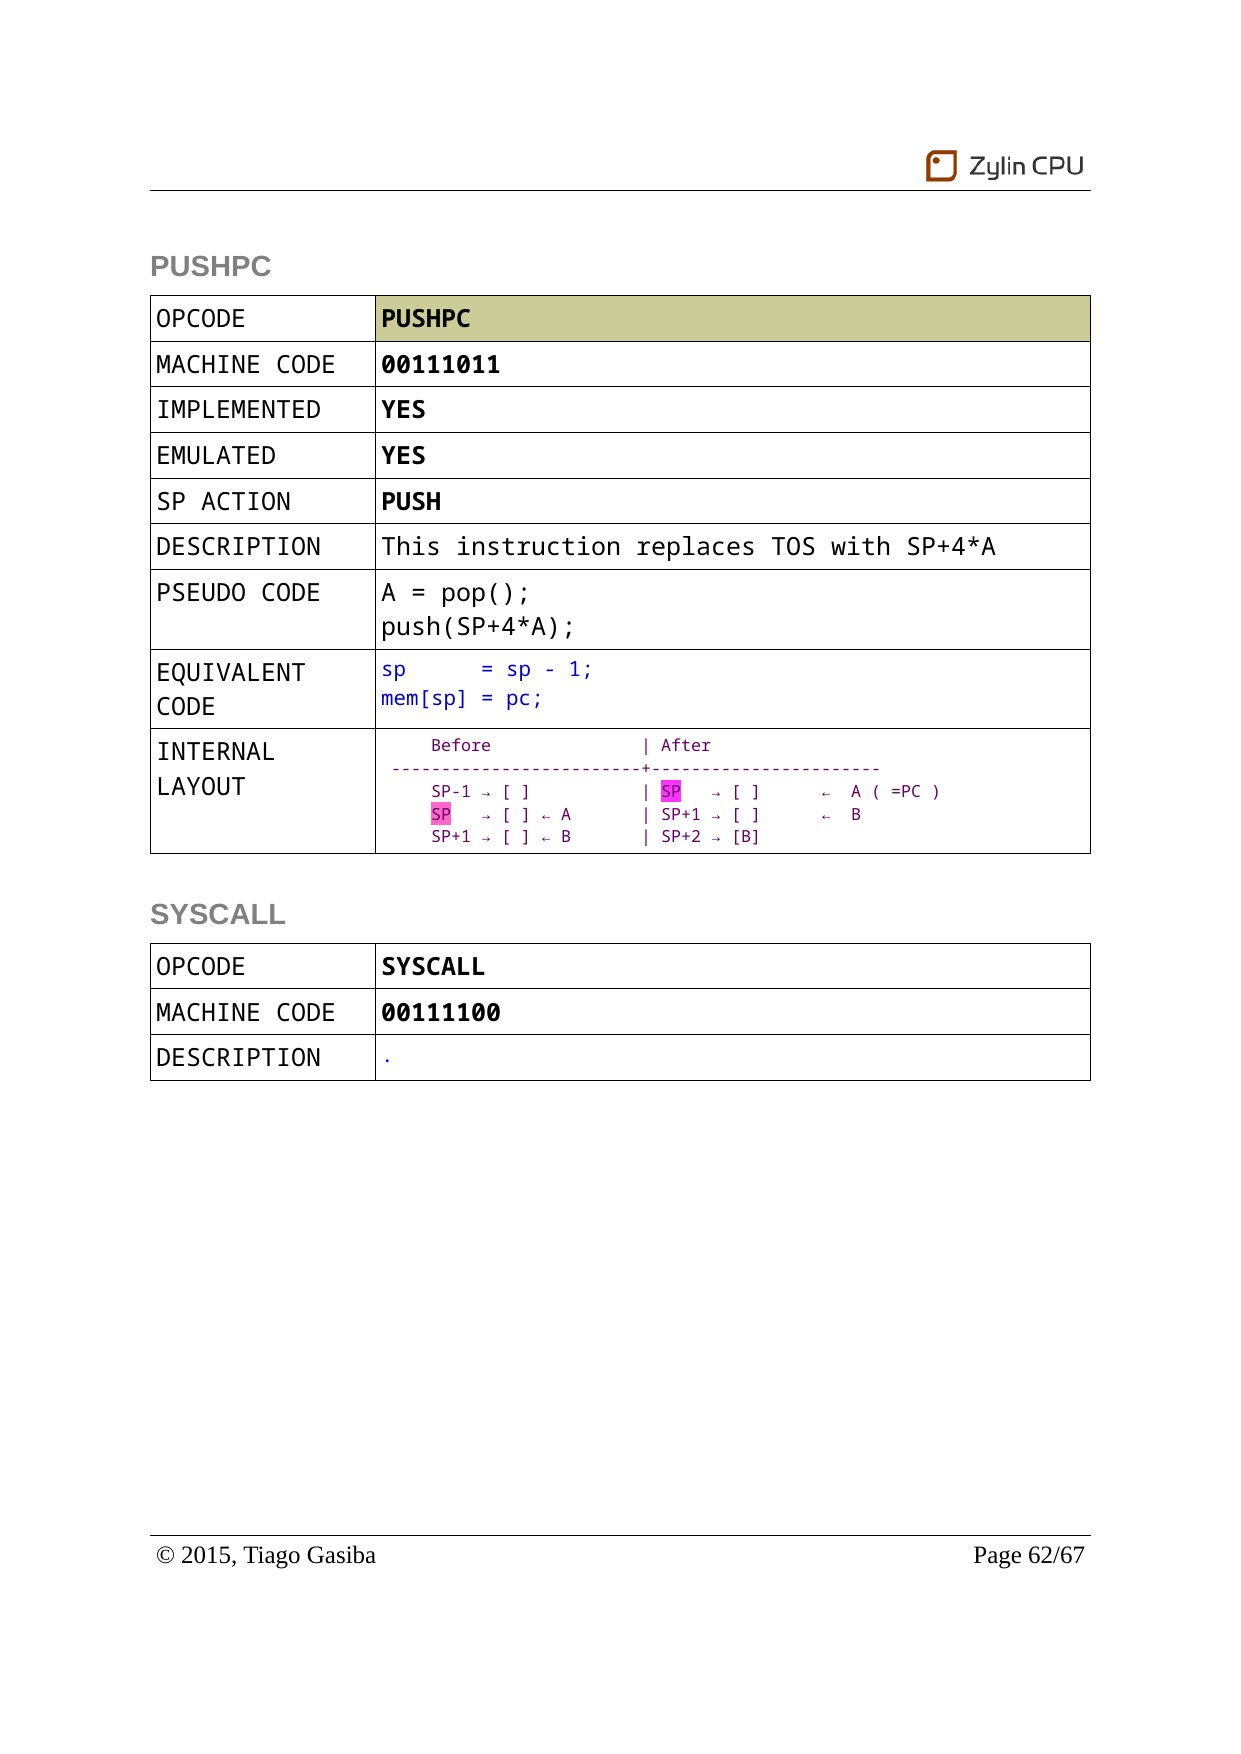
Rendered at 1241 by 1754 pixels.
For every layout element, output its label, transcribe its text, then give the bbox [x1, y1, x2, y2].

table_cell sp = sp - 1; mem[sp] = pc; [376, 650, 1090, 728]
table_cell 00111100 [376, 989, 1090, 1034]
table_header OPCODE [151, 944, 375, 988]
subtitle PUSHPC [150, 249, 1091, 283]
table_cell INTERNAL LAYOUT [151, 729, 375, 853]
table_cell IMPLEMENTED [151, 387, 375, 432]
table_header OPCODE [151, 296, 375, 341]
table_cell . [376, 1035, 1090, 1080]
table_cell 00111011 [376, 342, 1090, 386]
table_cell MACHINE CODE [151, 342, 375, 386]
table_cell PSEUDO CODE [151, 570, 375, 649]
table_cell YES [376, 387, 1090, 432]
table_cell SP ACTION [151, 479, 375, 523]
table_cell DESCRIPTION [151, 1035, 375, 1080]
table_cell MACHINE CODE [151, 989, 375, 1034]
table_cell YES [376, 433, 1090, 478]
subtitle SYSCALL [150, 897, 1091, 930]
table_cell Before | After -------------------------+----------------------- SP-1 → [ ] | SP → [ ] ← A ( =PC ) SP → [ ] ← A | SP+1 → [ ] ← B SP+1 → [ ] ← B | SP+2 → [B] [376, 729, 1090, 853]
table_cell DESCRIPTION [151, 524, 375, 569]
table_header SYSCALL [376, 944, 1090, 988]
table_cell PUSH [376, 479, 1090, 523]
table_cell This instruction replaces TOS with SP+4*A [376, 524, 1090, 569]
picture [922, 148, 1151, 185]
table_cell A = pop(); push(SP+4*A); [376, 570, 1090, 649]
table_header PUSHPC [376, 296, 1090, 341]
table_cell EMULATED [151, 433, 375, 478]
table_cell EQUIVALENT CODE [151, 650, 375, 728]
